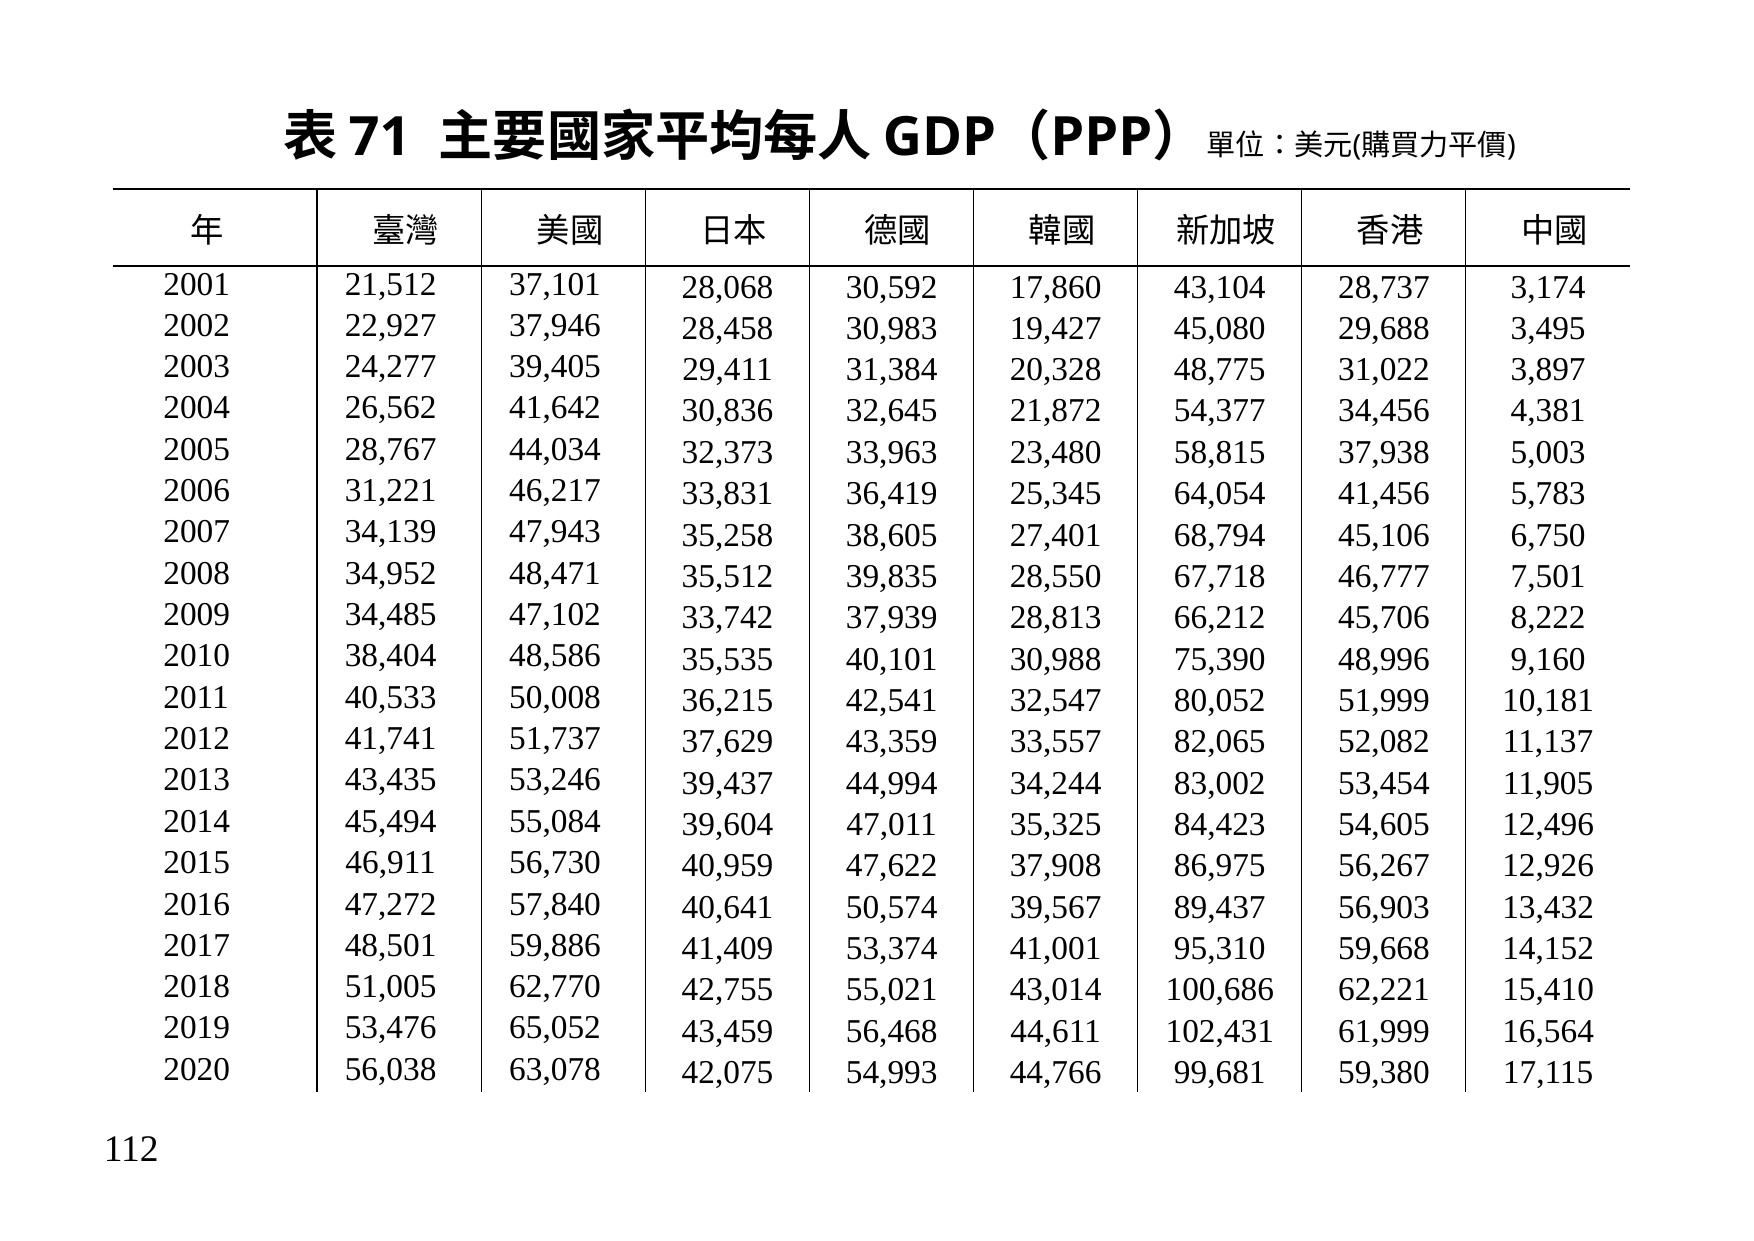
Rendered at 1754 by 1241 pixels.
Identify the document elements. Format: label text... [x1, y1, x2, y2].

table_cell 3,495 [1466, 307, 1630, 348]
table_cell 59,668 [1302, 927, 1465, 968]
table_cell 31,022 [1302, 348, 1465, 389]
table_cell 2002 [113, 307, 316, 348]
table_cell 2009 [113, 596, 316, 637]
table_cell 13,432 [1466, 886, 1630, 927]
table_cell 11,905 [1466, 761, 1630, 803]
table_cell 62,221 [1302, 968, 1465, 1009]
table_cell 102,431 [1138, 1010, 1301, 1051]
table_cell 43,435 [318, 761, 481, 803]
table_cell 37,629 [646, 720, 809, 761]
table_cell 39,604 [646, 803, 809, 844]
table_cell 2012 [113, 720, 316, 761]
table_cell 55,021 [810, 968, 973, 1009]
table_cell 51,005 [318, 968, 481, 1009]
table_cell 25,345 [974, 472, 1137, 513]
table_cell 42,755 [646, 968, 809, 1009]
table_cell 31,384 [810, 348, 973, 389]
table_cell 54,605 [1302, 803, 1465, 844]
table_cell 6,750 [1466, 513, 1630, 555]
table_cell 2017 [113, 927, 316, 968]
table_cell 27,401 [974, 513, 1137, 555]
table_header 韓國 [974, 190, 1137, 265]
table_cell 37,939 [810, 596, 973, 637]
table_header 日本 [646, 190, 809, 265]
table_header 美國 [482, 190, 645, 265]
table_cell 95,310 [1138, 927, 1301, 968]
table_cell 15,410 [1466, 968, 1630, 1009]
table_cell 28,737 [1302, 267, 1465, 307]
table_cell 33,742 [646, 596, 809, 637]
table_cell 37,101 [482, 267, 645, 307]
table_header 德國 [810, 190, 973, 265]
table_cell 33,963 [810, 431, 973, 472]
table_cell 41,741 [318, 720, 481, 761]
table_header 年 [113, 190, 316, 265]
table_cell 48,996 [1302, 638, 1465, 679]
table_cell 33,831 [646, 472, 809, 513]
subtitle 表71 主要國家平均每人GDP（PPP）單位：美元(購買力平價) [103, 76, 1639, 188]
table_cell 44,766 [974, 1051, 1137, 1092]
table_cell 50,574 [810, 886, 973, 927]
table_cell 39,567 [974, 886, 1137, 927]
table_cell 56,038 [318, 1051, 481, 1092]
table_cell 38,404 [318, 638, 481, 679]
table_cell 65,052 [482, 1010, 645, 1051]
table_cell 52,082 [1302, 720, 1465, 761]
table_cell 84,423 [1138, 803, 1301, 844]
table_cell 62,770 [482, 968, 645, 1009]
table_cell 36,419 [810, 472, 973, 513]
table_cell 41,456 [1302, 472, 1465, 513]
table_cell 30,592 [810, 267, 973, 307]
table_cell 56,267 [1302, 844, 1465, 886]
table_cell 35,512 [646, 555, 809, 596]
table_cell 34,139 [318, 513, 481, 555]
table_cell 24,277 [318, 348, 481, 389]
table_cell 100,686 [1138, 968, 1301, 1009]
table_cell 2007 [113, 513, 316, 555]
table_cell 47,272 [318, 886, 481, 927]
table_cell 83,002 [1138, 761, 1301, 803]
table_cell 17,115 [1466, 1051, 1630, 1092]
table_cell 23,480 [974, 431, 1137, 472]
table_cell 29,688 [1302, 307, 1465, 348]
table_cell 17,860 [974, 267, 1137, 307]
table_cell 68,794 [1138, 513, 1301, 555]
table_cell 56,730 [482, 844, 645, 886]
table_cell 45,494 [318, 803, 481, 844]
table_cell 19,427 [974, 307, 1137, 348]
table_cell 26,562 [318, 389, 481, 431]
table_cell 32,373 [646, 431, 809, 472]
table_cell 2018 [113, 968, 316, 1009]
table_cell 30,836 [646, 389, 809, 431]
table_cell 10,181 [1466, 679, 1630, 720]
table_cell 28,767 [318, 431, 481, 472]
table_cell 2010 [113, 638, 316, 679]
table_cell 20,328 [974, 348, 1137, 389]
table_cell 29,411 [646, 348, 809, 389]
table_cell 48,501 [318, 927, 481, 968]
table_cell 2008 [113, 555, 316, 596]
table_cell 28,458 [646, 307, 809, 348]
table_cell 44,611 [974, 1010, 1137, 1051]
table_cell 89,437 [1138, 886, 1301, 927]
table_cell 41,642 [482, 389, 645, 431]
table_cell 40,959 [646, 844, 809, 886]
table_cell 39,437 [646, 761, 809, 803]
table_cell 43,359 [810, 720, 973, 761]
table_cell 2014 [113, 803, 316, 844]
table_cell 35,535 [646, 638, 809, 679]
table_cell 34,456 [1302, 389, 1465, 431]
table_cell 32,547 [974, 679, 1137, 720]
table_cell 9,160 [1466, 638, 1630, 679]
table_cell 53,454 [1302, 761, 1465, 803]
table_cell 16,564 [1466, 1010, 1630, 1051]
table_cell 56,468 [810, 1010, 973, 1051]
table_cell 31,221 [318, 472, 481, 513]
table_header 新加坡 [1138, 190, 1301, 265]
table_cell 57,840 [482, 886, 645, 927]
table_cell 41,001 [974, 927, 1137, 968]
table_cell 47,622 [810, 844, 973, 886]
table_cell 54,377 [1138, 389, 1301, 431]
table_cell 44,994 [810, 761, 973, 803]
table_cell 2019 [113, 1010, 316, 1051]
table_cell 86,975 [1138, 844, 1301, 886]
table_cell 53,476 [318, 1010, 481, 1051]
table_cell 35,258 [646, 513, 809, 555]
table_cell 2020 [113, 1051, 316, 1092]
table_cell 41,409 [646, 927, 809, 968]
table_cell 2006 [113, 472, 316, 513]
table_cell 12,926 [1466, 844, 1630, 886]
table_header 香港 [1302, 190, 1465, 265]
table_cell 21,512 [318, 267, 481, 307]
table_cell 2001 [113, 267, 316, 307]
table_cell 5,003 [1466, 431, 1630, 472]
table_cell 37,946 [482, 307, 645, 348]
table_cell 66,212 [1138, 596, 1301, 637]
table_cell 51,737 [482, 720, 645, 761]
table_cell 40,533 [318, 679, 481, 720]
table_cell 4,381 [1466, 389, 1630, 431]
table_cell 45,080 [1138, 307, 1301, 348]
table_cell 2003 [113, 348, 316, 389]
table_cell 3,174 [1466, 267, 1630, 307]
table_cell 61,999 [1302, 1010, 1465, 1051]
table_cell 34,244 [974, 761, 1137, 803]
table_cell 43,014 [974, 968, 1137, 1009]
table_cell 80,052 [1138, 679, 1301, 720]
table_cell 51,999 [1302, 679, 1465, 720]
table_cell 5,783 [1466, 472, 1630, 513]
table_cell 2005 [113, 431, 316, 472]
table_cell 37,938 [1302, 431, 1465, 472]
table_cell 54,993 [810, 1051, 973, 1092]
table_cell 48,471 [482, 555, 645, 596]
table_cell 36,215 [646, 679, 809, 720]
table_header 臺灣 [318, 190, 481, 265]
table_cell 48,586 [482, 638, 645, 679]
table_cell 38,605 [810, 513, 973, 555]
table_cell 28,813 [974, 596, 1137, 637]
table_cell 42,541 [810, 679, 973, 720]
table_cell 46,777 [1302, 555, 1465, 596]
table_cell 75,390 [1138, 638, 1301, 679]
table_cell 33,557 [974, 720, 1137, 761]
table_cell 58,815 [1138, 431, 1301, 472]
table_cell 55,084 [482, 803, 645, 844]
table_cell 53,246 [482, 761, 645, 803]
table_cell 45,706 [1302, 596, 1465, 637]
table_cell 30,983 [810, 307, 973, 348]
table_cell 43,104 [1138, 267, 1301, 307]
table_cell 2004 [113, 389, 316, 431]
table_cell 63,078 [482, 1051, 645, 1092]
table_cell 82,065 [1138, 720, 1301, 761]
table_cell 99,681 [1138, 1051, 1301, 1092]
table_cell 21,872 [974, 389, 1137, 431]
table_cell 35,325 [974, 803, 1137, 844]
table_cell 32,645 [810, 389, 973, 431]
table_cell 67,718 [1138, 555, 1301, 596]
table_cell 7,501 [1466, 555, 1630, 596]
table_cell 39,835 [810, 555, 973, 596]
table_cell 34,952 [318, 555, 481, 596]
table_cell 28,550 [974, 555, 1137, 596]
table_cell 47,011 [810, 803, 973, 844]
table_cell 44,034 [482, 431, 645, 472]
table_cell 39,405 [482, 348, 645, 389]
table_cell 64,054 [1138, 472, 1301, 513]
table_cell 2013 [113, 761, 316, 803]
table_cell 22,927 [318, 307, 481, 348]
table_header 中國 [1466, 190, 1630, 265]
table_cell 50,008 [482, 679, 645, 720]
table_cell 34,485 [318, 596, 481, 637]
table_cell 47,943 [482, 513, 645, 555]
table_cell 3,897 [1466, 348, 1630, 389]
table_cell 59,886 [482, 927, 645, 968]
table_cell 28,068 [646, 267, 809, 307]
table_cell 47,102 [482, 596, 645, 637]
table_cell 2016 [113, 886, 316, 927]
table_cell 45,106 [1302, 513, 1465, 555]
table_cell 59,380 [1302, 1051, 1465, 1092]
table_cell 37,908 [974, 844, 1137, 886]
table_cell 40,101 [810, 638, 973, 679]
table_cell 46,217 [482, 472, 645, 513]
table_cell 46,911 [318, 844, 481, 886]
table_cell 40,641 [646, 886, 809, 927]
table_cell 8,222 [1466, 596, 1630, 637]
table_cell 48,775 [1138, 348, 1301, 389]
table_cell 42,075 [646, 1051, 809, 1092]
table_cell 11,137 [1466, 720, 1630, 761]
table_cell 56,903 [1302, 886, 1465, 927]
table_cell 14,152 [1466, 927, 1630, 968]
table_cell 30,988 [974, 638, 1137, 679]
table_cell 12,496 [1466, 803, 1630, 844]
table_cell 2015 [113, 844, 316, 886]
table_cell 53,374 [810, 927, 973, 968]
table_cell 43,459 [646, 1010, 809, 1051]
table_cell 2011 [113, 679, 316, 720]
